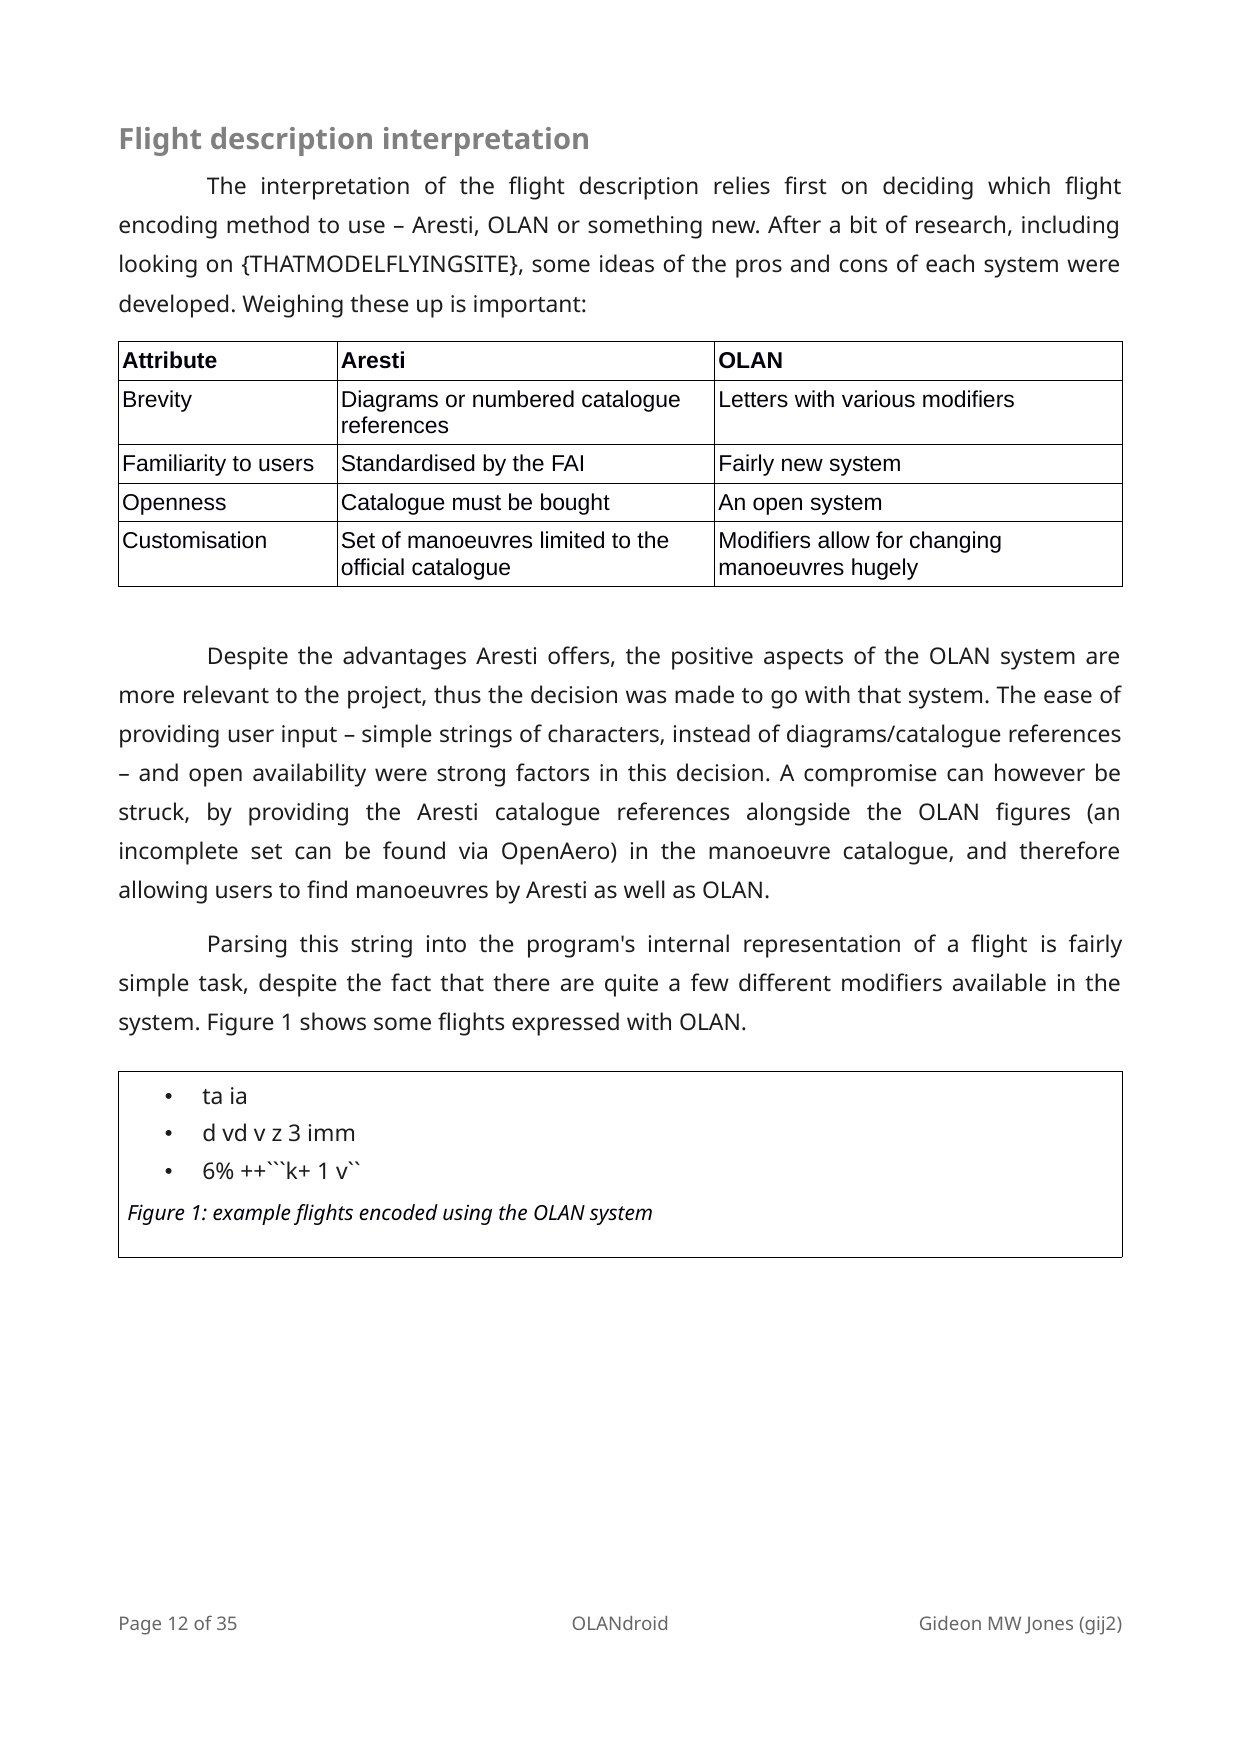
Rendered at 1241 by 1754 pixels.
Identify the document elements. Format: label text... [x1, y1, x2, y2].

list 6% ++```k+ 1 v`` [164, 1154, 1113, 1186]
table_cell Openness [119, 484, 337, 521]
table_header OLAN [715, 342, 1122, 379]
table_cell Fairly new system [715, 445, 1122, 482]
table_cell Brevity [119, 381, 337, 444]
table_cell Standardised by the FAI [338, 445, 714, 482]
table_cell Familiarity to users [119, 445, 337, 482]
table_cell Modifiers allow for changing manoeuvres hugely [715, 522, 1122, 586]
table_cell Letters with various modifiers [715, 381, 1122, 444]
table_cell An open system [715, 484, 1122, 521]
text The interpretation of the flight description relies first on deciding which flight encoding method to use – Aresti, OLAN or something new. After a bit of research, including looking on {THATMODELFLYINGSITE}, some ideas of the pros and cons of each system were developed. Weighing these up is important: [118, 170, 1122, 319]
table_header Attribute [119, 342, 337, 379]
subtitle Flight description interpretation [118, 118, 1122, 158]
table_cell Customisation [119, 522, 337, 586]
table_cell Diagrams or numbered catalogue references [338, 381, 714, 444]
list ta ia [164, 1080, 1113, 1111]
text Despite the advantages Aresti offers, the positive aspects of the OLAN system are more relevant to the project, thus the decision was made to go with that system. The ease of providing user input – simple strings of characters, instead of diagrams/catalogue references – and open availability were strong factors in this decision. A compromise can however be struck, by providing the Aresti catalogue references alongside the OLAN figures (an incomplete set can be found via OpenAero) in the manoeuvre catalogue, and therefore allowing users to find manoeuvres by Aresti as well as OLAN. [118, 640, 1122, 905]
text Figure 1: example flights encoded using the OLAN system [127, 1198, 1113, 1227]
table_cell Catalogue must be bought [338, 484, 714, 521]
table_header Aresti [338, 342, 714, 379]
text Parsing this string into the program's internal representation of a flight is fairly simple task, despite the fact that there are quite a few different modifiers available in the system. Figure 1 shows some flights expressed with OLAN. [118, 928, 1122, 1037]
list d vd v z 3 imm [164, 1117, 1113, 1149]
table_cell Set of manoeuvres limited to the official catalogue [338, 522, 714, 586]
